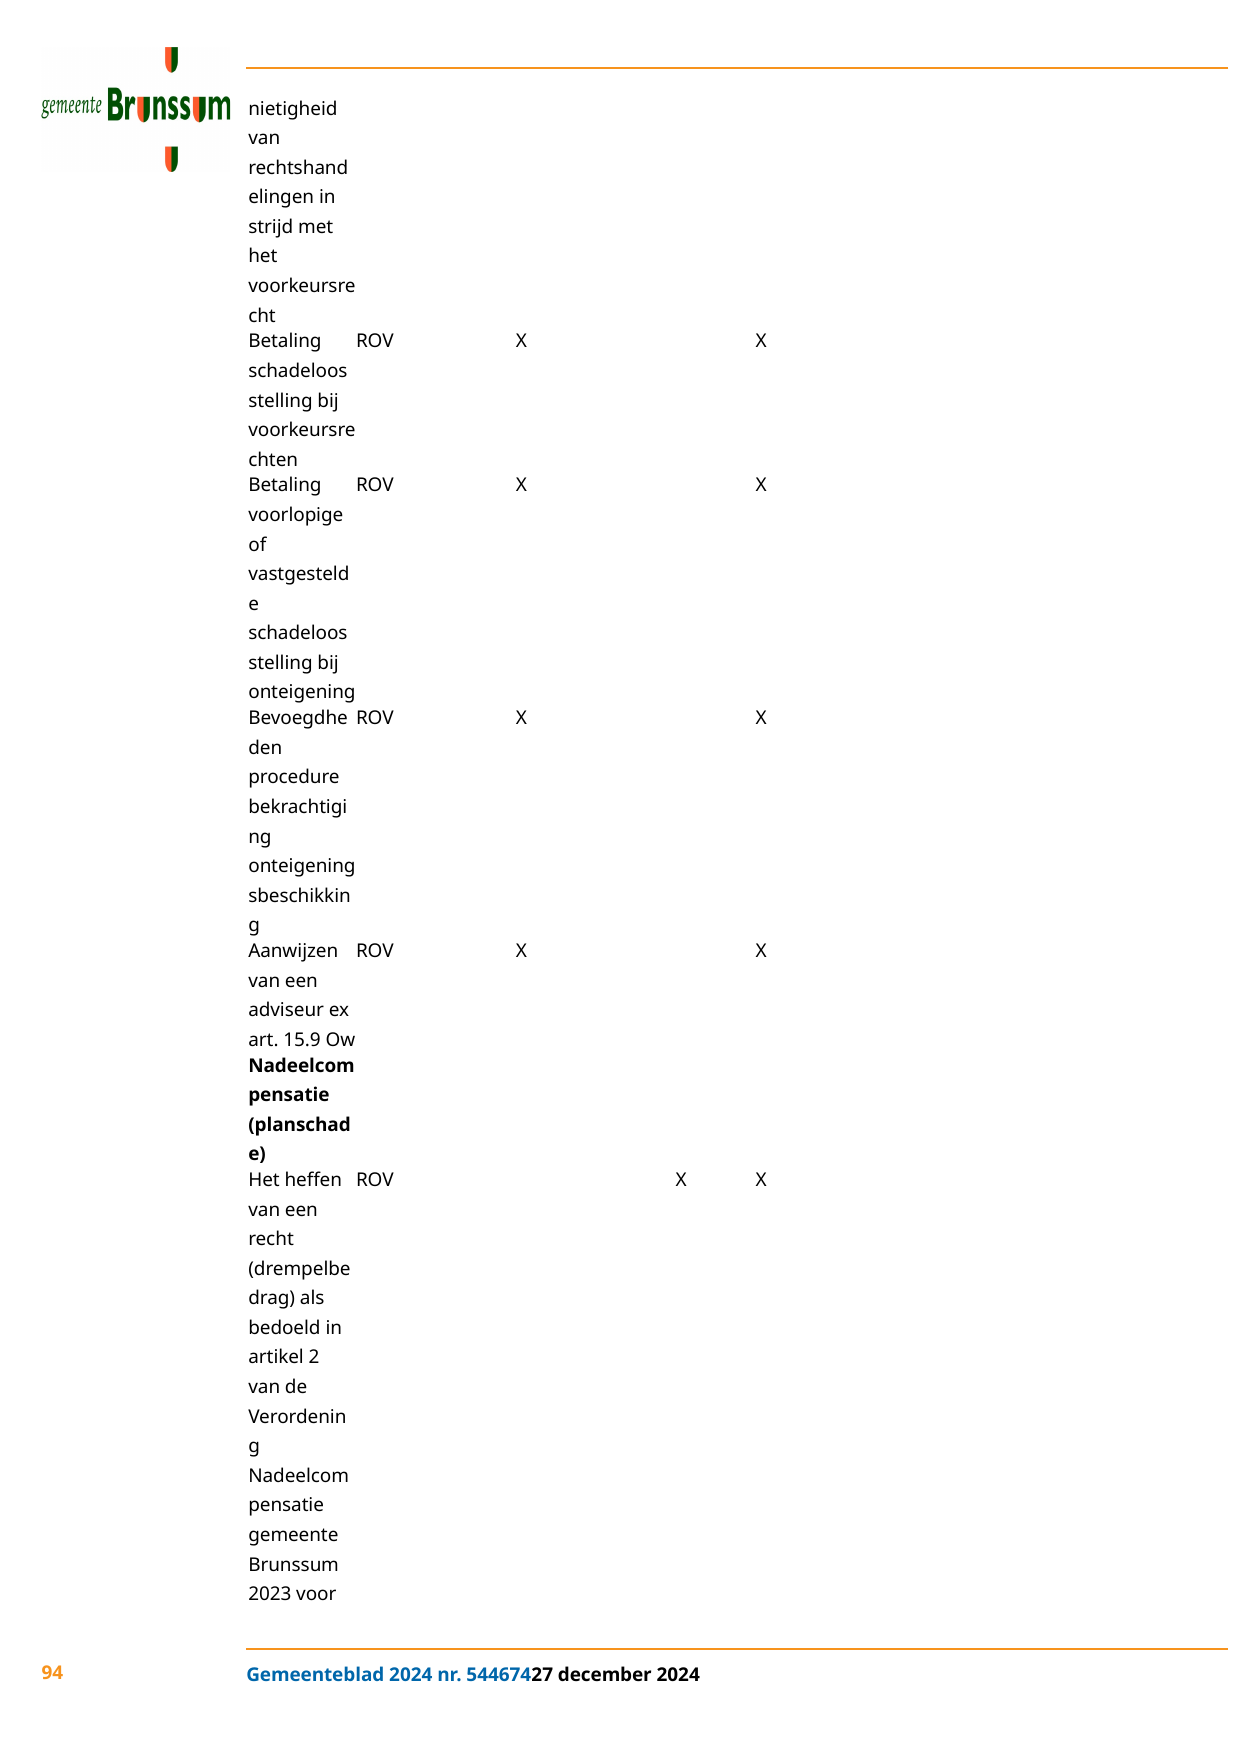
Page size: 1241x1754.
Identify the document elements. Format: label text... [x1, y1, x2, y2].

table_cell [915, 472, 995, 704]
table_cell [436, 705, 516, 937]
table_cell [835, 328, 915, 472]
table_cell [436, 1166, 516, 1606]
table_cell [675, 1052, 755, 1166]
table_cell [755, 1052, 835, 1166]
table_cell [915, 1052, 995, 1166]
table_cell [835, 1052, 915, 1166]
table_cell [675, 472, 755, 704]
table_cell Aanwijzen van een adviseur ex art. 15.9 Ow [248, 937, 356, 1052]
table_cell [835, 705, 915, 937]
table_cell [596, 1052, 675, 1166]
table_cell [915, 937, 995, 1052]
table_cell X [755, 705, 835, 937]
picture [41, 47, 231, 172]
table_cell [596, 328, 675, 472]
table_cell [915, 1166, 995, 1606]
table_cell nietigheid van rechtshandelingen in strijd met het voorkeursrecht [248, 95, 356, 328]
table_cell [675, 328, 755, 472]
table_cell X [516, 328, 596, 472]
table_cell [596, 95, 675, 328]
table_cell [995, 328, 1152, 472]
table_cell ROV [356, 472, 436, 704]
table_cell [436, 472, 516, 704]
table_cell [915, 328, 995, 472]
table_cell [835, 1166, 915, 1606]
table_cell [516, 1166, 596, 1606]
table_cell [596, 937, 675, 1052]
table_cell [675, 95, 755, 328]
table_cell [995, 705, 1152, 937]
table_cell [596, 472, 675, 704]
table_cell [516, 1052, 596, 1166]
table_cell [436, 1052, 516, 1166]
table_cell ROV [356, 937, 436, 1052]
table_cell [596, 1166, 675, 1606]
table_cell ROV [356, 328, 436, 472]
table_cell Bevoegdheden procedure bekrachtiging onteigeningsbeschikking [248, 705, 356, 937]
table_cell [995, 1166, 1152, 1606]
table_cell [995, 1052, 1152, 1166]
table_cell [835, 95, 915, 328]
table_cell [915, 95, 995, 328]
table_cell Betaling schadeloosstelling bij voorkeursrechten [248, 328, 356, 472]
table_cell [675, 705, 755, 937]
table_cell X [516, 472, 596, 704]
table_cell [995, 937, 1152, 1052]
table_cell [596, 705, 675, 937]
table_cell X [755, 937, 835, 1052]
table_cell X [755, 328, 835, 472]
table_cell X [516, 937, 596, 1052]
table_cell [356, 95, 436, 328]
table_cell [436, 95, 516, 328]
table_cell Het heffen van een recht (drempelbedrag) als bedoeld in artikel 2 van de Verordening Nadeelcompensatie gemeente Brunssum 2023 voor [248, 1166, 356, 1606]
table_cell [835, 472, 915, 704]
table_cell [436, 328, 516, 472]
table_cell X [755, 472, 835, 704]
table_cell [915, 705, 995, 937]
table_cell [995, 472, 1152, 704]
table_cell [516, 95, 596, 328]
table_cell [755, 95, 835, 328]
table_cell X [675, 1166, 755, 1606]
table_cell [436, 937, 516, 1052]
table_cell Betaling voorlopige of vastgestelde schadeloosstelling bij onteigening [248, 472, 356, 704]
table_cell [356, 1052, 436, 1166]
table_cell X [755, 1166, 835, 1606]
table_cell X [516, 705, 596, 937]
table_cell [995, 95, 1152, 328]
table_cell ROV [356, 1166, 436, 1606]
table_cell [675, 937, 755, 1052]
table_cell Nadeelcompensatie (planschade) [248, 1052, 356, 1166]
table_cell [835, 937, 915, 1052]
table_cell ROV [356, 705, 436, 937]
